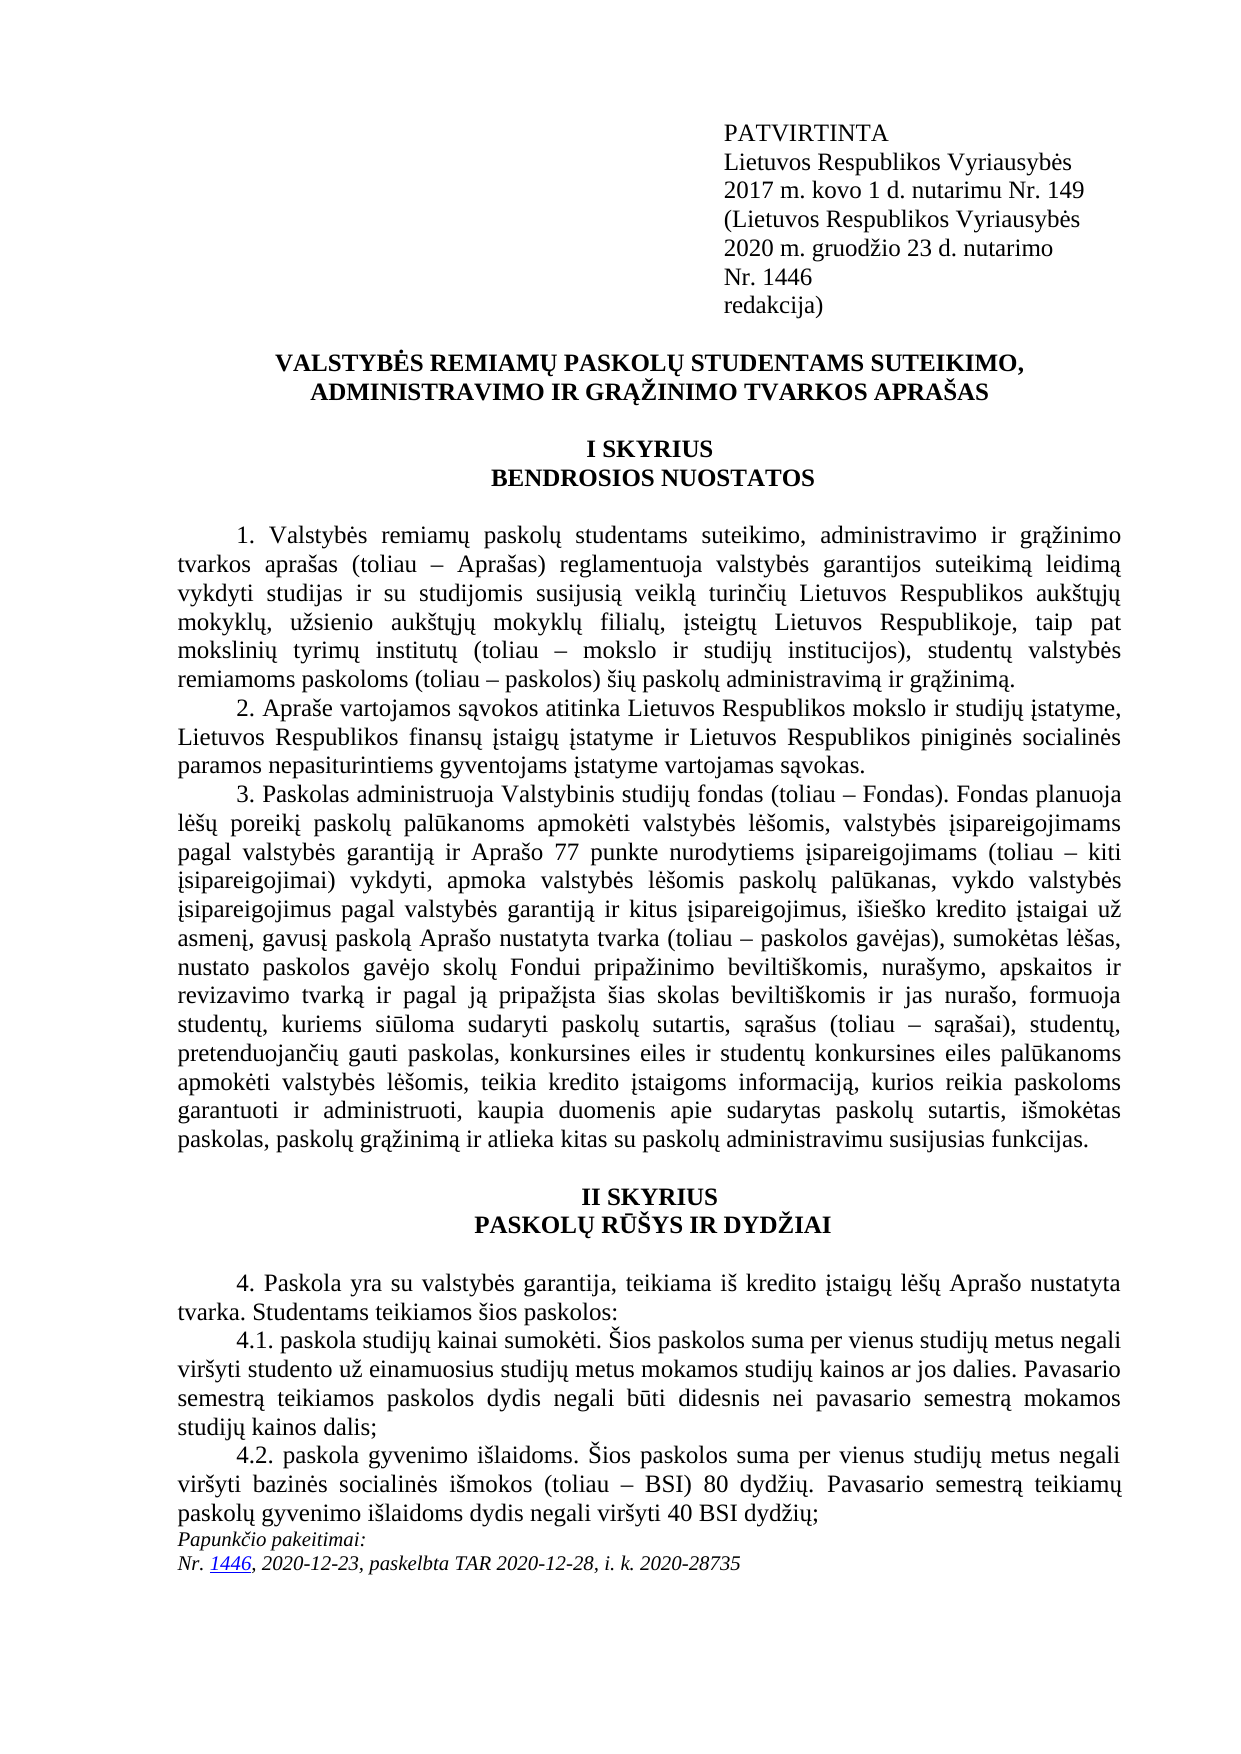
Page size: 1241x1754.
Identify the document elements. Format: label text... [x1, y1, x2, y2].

text 3. Paskolas administruoja Valstybinis studijų fondas (toliau – Fondas). Fondas planuoja lėšų poreikį paskolų palūkanoms apmokėti valstybės lėšomis, valstybės įsipareigojimams pagal valstybės garantiją ir Aprašo 77 punkte nurodytiems įsipareigojimams (toliau – kiti įsipareigojimai) vykdyti, apmoka valstybės lėšomis paskolų palūkanas, vykdo valstybės įsipareigojimus pagal valstybės garantiją ir kitus įsipareigojimus, išieško kredito įstaigai už asmenį, gavusį paskolą Aprašo nustatyta tvarka (toliau – paskolos gavėjas), sumokėtas lėšas, nustato paskolos gavėjo skolų Fondui pripažinimo beviltiškomis, nurašymo, apskaitos ir revizavimo tvarką ir pagal ją pripažįsta šias skolas beviltiškomis ir jas nurašo, formuoja studentų, kuriems siūloma sudaryti paskolų sutartis, sąrašus (toliau – sąrašai), studentų, pretenduojančių gauti paskolas, konkursines eiles ir studentų konkursines eiles palūkanoms apmokėti valstybės lėšomis, teikia kredito įstaigoms informaciją, kurios reikia paskoloms garantuoti ir administruoti, kaupia duomenis apie sudarytas paskolų sutartis, išmokėtas paskolas, paskolų grąžinimą ir atlieka kitas su paskolų administravimu susijusias funkcijas. [177, 779, 1122, 1153]
text 1. Valstybės remiamų paskolų studentams suteikimo, administravimo ir grąžinimo tvarkos aprašas (toliau – Aprašas) reglamentuoja valstybės garantijos suteikimą leidimą vykdyti studijas ir su studijomis susijusią veiklą turinčių Lietuvos Respublikos aukštųjų mokyklų, užsienio aukštųjų mokyklų filialų, įsteigtų Lietuvos Respublikoje, taip pat mokslinių tyrimų institutų (toliau – mokslo ir studijų institucijos), studentų valstybės remiamoms paskoloms (toliau – paskolos) šių paskolų administravimą ir grąžinimą. [177, 521, 1122, 693]
text 4.2. paskola gyvenimo išlaidoms. Šios paskolos suma per vienus studijų metus negali viršyti bazinės socialinės išmokos (toliau – BSI) 80 dydžių. Pavasario semestrą teikiamų paskolų gyvenimo išlaidoms dydis negali viršyti 40 BSI dydžių; [177, 1441, 1122, 1527]
text Nr. 1446, 2020-12-23, paskelbta TAR 2020-12-28, i. k. 2020-28735 [177, 1551, 1122, 1575]
text VALSTYBĖS REMIAMŲ PASKOLŲ STUDENTAMS SUTEIKIMO, ADMINISTRAVIMO IR GRĄŽINIMO TVARKOS APRAŠAS [177, 348, 1122, 406]
text Lietuvos Respublikos Vyriausybės [723, 147, 1122, 176]
text 2. Apraše vartojamos sąvokos atitinka Lietuvos Respublikos mokslo ir studijų įstatyme, Lietuvos Respublikos finansų įstaigų įstatyme ir Lietuvos Respublikos piniginės socialinės paramos nepasiturintiems gyventojams įstatyme vartojamas sąvokas. [177, 693, 1122, 779]
text (Lietuvos Respublikos Vyriausybės [723, 204, 1122, 233]
text redakcija) [723, 291, 1122, 319]
text PATVIRTINTA [723, 118, 1122, 147]
text I SKYRIUS [177, 434, 1122, 463]
text 4.1. paskola studijų kainai sumokėti. Šios paskolos suma per vienus studijų metus negali viršyti studento už einamuosius studijų metus mokamos studijų kainos ar jos dalies. Pavasario semestrą teikiamos paskolos dydis negali būti didesnis nei pavasario semestrą mokamos studijų kainos dalis; [177, 1326, 1122, 1441]
text 2020 m. gruodžio 23 d. nutarimo [723, 233, 1122, 262]
text II SKYRIUS [177, 1182, 1122, 1211]
text Nr. 1446 [723, 262, 1122, 291]
text Papunkčio pakeitimai: [177, 1527, 1122, 1551]
text 4. Paskola yra su valstybės garantija, teikiama iš kredito įstaigų lėšų Aprašo nustatyta tvarka. Studentams teikiamos šios paskolos: [177, 1268, 1122, 1326]
text 2017 m. kovo 1 d. nutarimu Nr. 149 [723, 176, 1122, 204]
text PASKOLŲ RŪŠYS IR DYDŽIAI [177, 1211, 1122, 1239]
text BENDROSIOS NUOSTATOS [177, 463, 1122, 492]
